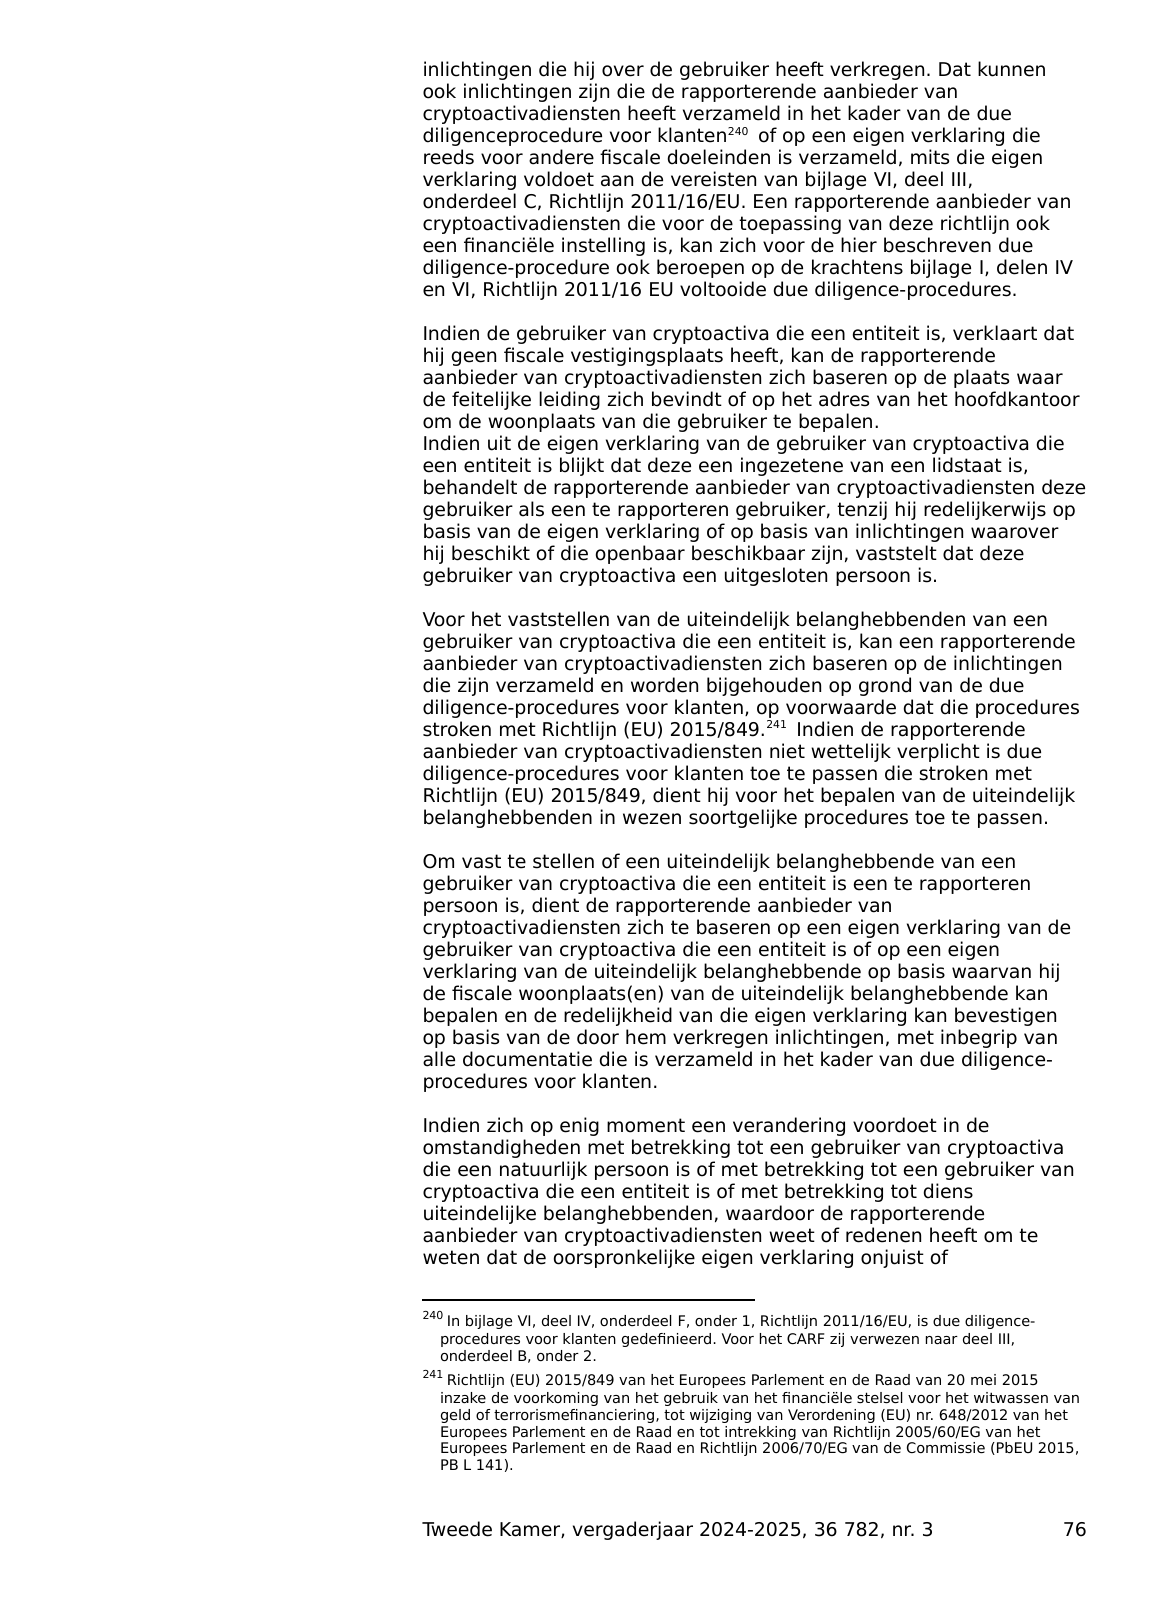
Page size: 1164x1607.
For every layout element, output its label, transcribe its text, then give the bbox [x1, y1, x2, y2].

text Richtlijn (EU) 2015/849 van het Europees Parlement en de Raad van 20 mei 2015 inzake de voorkoming van het gebruik van het financiële stelsel voor het witwassen van geld of terrorismefinanciering, tot wijziging van Verordening (EU) nr. 648/2012 van het Europees Parlement en de Raad en tot intrekking van Richtlijn 2005/60/EG van het Europees Parlement en de Raad en Richtlijn 2006/70/EG van de Commissie (PbEU 2015, PB L 141). [422, 1368, 1087, 1474]
text Indien uit de eigen verklaring van de gebruiker van cryptoactiva die een entiteit is blijkt dat deze een ingezetene van een lidstaat is, behandelt de rapporterende aanbieder van cryptoactivadiensten deze gebruiker als een te rapporteren gebruiker, tenzij hij redelijkerwijs op basis van de eigen verklaring of op basis van inlichtingen waarover hij beschikt of die openbaar beschikbaar zijn, vaststelt dat deze gebruiker van cryptoactiva een uitgesloten persoon is. [422, 433, 1087, 587]
text inlichtingen die hij over de gebruiker heeft verkregen. Dat kunnen ook inlichtingen zijn die de rapporterende aanbieder van cryptoactivadiensten heeft verzameld in het kader van de due diligenceprocedure voor klanten of op een eigen verklaring die reeds voor andere fiscale doeleinden is verzameld, mits die eigen verklaring voldoet aan de vereisten van bijlage VI, deel III, onderdeel C, Richtlijn 2011/16/EU. Een rapporterende aanbieder van cryptoactivadiensten die voor de toepassing van deze richtlijn ook een financiële instelling is, kan zich voor de hier beschreven due diligence-procedure ook beroepen op de krachtens bijlage I, delen IV en VI, Richtlijn 2011/16 EU voltooide due diligence-procedures. [422, 59, 1087, 301]
text Om vast te stellen of een uiteindelijk belanghebbende van een gebruiker van cryptoactiva die een entiteit is een te rapporteren persoon is, dient de rapporterende aanbieder van cryptoactivadiensten zich te baseren op een eigen verklaring van de gebruiker van cryptoactiva die een entiteit is of op een eigen verklaring van de uiteindelijk belanghebbende op basis waarvan hij de fiscale woonplaats(en) van de uiteindelijk belanghebbende kan bepalen en de redelijkheid van die eigen verklaring kan bevestigen op basis van de door hem verkregen inlichtingen, met inbegrip van alle documentatie die is verzameld in het kader van due diligence-procedures voor klanten. [422, 851, 1087, 1093]
text Indien zich op enig moment een verandering voordoet in de omstandigheden met betrekking tot een gebruiker van cryptoactiva die een natuurlijk persoon is of met betrekking tot een gebruiker van cryptoactiva die een entiteit is of met betrekking tot diens uiteindelijke belanghebbenden, waardoor de rapporterende aanbieder van cryptoactivadiensten weet of redenen heeft om te weten dat de oorspronkelijke eigen verklaring onjuist of [422, 1115, 1087, 1269]
text In bijlage VI, deel IV, onderdeel F, onder 1, Richtlijn 2011/16/EU, is due diligence-procedures voor klanten gedefinieerd. Voor het CARF zij verwezen naar deel III, onderdeel B, onder 2. [422, 1309, 1087, 1365]
text Voor het vaststellen van de uiteindelijk belanghebbenden van een gebruiker van cryptoactiva die een entiteit is, kan een rapporterende aanbieder van cryptoactivadiensten zich baseren op de inlichtingen die zijn verzameld en worden bijgehouden op grond van de due diligence-procedures voor klanten, op voorwaarde dat die procedures stroken met Richtlijn (EU) 2015/849. Indien de rapporterende aanbieder van cryptoactivadiensten niet wettelijk verplicht is due diligence-procedures voor klanten toe te passen die stroken met Richtlijn (EU) 2015/849, dient hij voor het bepalen van de uiteindelijk belanghebbenden in wezen soortgelijke procedures toe te passen. [422, 609, 1087, 829]
text Indien de gebruiker van cryptoactiva die een entiteit is, verklaart dat hij geen fiscale vestigingsplaats heeft, kan de rapporterende aanbieder van cryptoactivadiensten zich baseren op de plaats waar de feitelijke leiding zich bevindt of op het adres van het hoofdkantoor om de woonplaats van die gebruiker te bepalen. [422, 323, 1087, 433]
